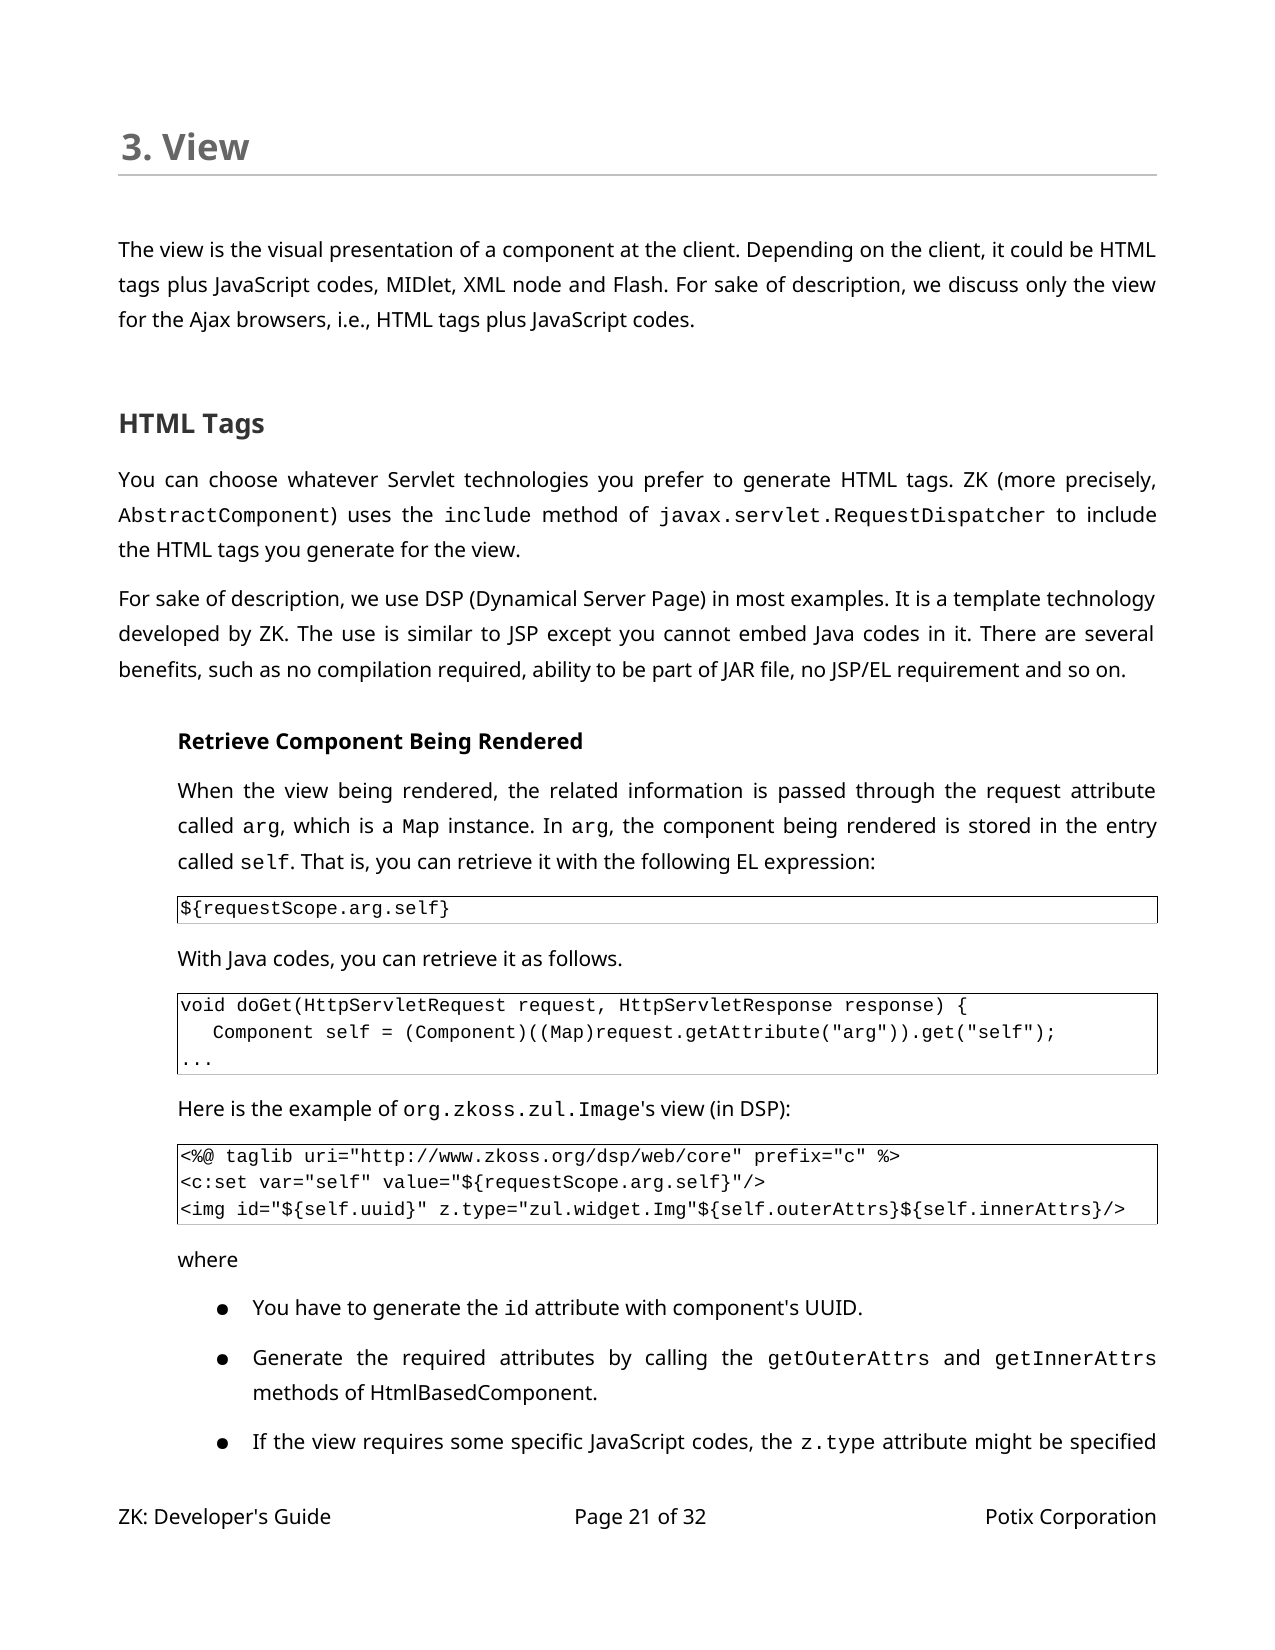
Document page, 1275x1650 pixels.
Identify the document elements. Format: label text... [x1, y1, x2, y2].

text ${requestScope.arg.self} [178, 897, 1157, 923]
list You have to generate the id attribute with component's UUID. [215, 1293, 1157, 1322]
text <%@ taglib uri="http://www.zkoss.org/dsp/web/core" prefix="c" %> <c:set var="self" value="${requestScope.arg.self}"/> <img id="${self.uuid}" z.type="zul.widget.Img"${self.outerAttrs}${self.innerAttrs}/> [178, 1145, 1157, 1224]
text Component self = (Component)((Map)request.getAttribute("arg")).get("self"); ... [178, 1020, 1157, 1074]
text void doGet(HttpServletRequest request, HttpServletResponse response) { [178, 994, 1157, 1017]
text You can choose whatever Servlet technologies you prefer to generate HTML tags. ZK (more precisely, AbstractComponent) uses the include method of javax.servlet.RequestDispatcher to include the HTML tags you generate for the view. [118, 465, 1157, 564]
text The view is the visual presentation of a component at the client. Depending on the client, it could be HTML tags plus JavaScript codes, MIDlet, XML node and Flash. For sake of description, we discuss only the view for the Ajax browsers, i.e., HTML tags plus JavaScript codes. [118, 235, 1157, 333]
text With Java codes, you can retrieve it as follows. [177, 944, 1157, 972]
subtitle HTML Tags [118, 404, 1157, 441]
list If the view requires some specific JavaScript codes, the z.type attribute might be specified [215, 1427, 1157, 1456]
text Here is the example of org.zkoss.zul.Image's view (in DSP): [177, 1094, 1157, 1123]
text where [177, 1245, 1157, 1273]
list Generate the required attributes by calling the getOuterAttrs and getInnerAttrs methods of HtmlBasedComponent. [215, 1343, 1157, 1406]
subtitle Retrieve Component Being Rendered [177, 726, 1157, 756]
subtitle 3. View [118, 118, 1157, 174]
text When the view being rendered, the related information is passed through the request attribute called arg, which is a Map instance. In arg, the component being rendered is stored in the entry called self. That is, you can retrieve it with the following EL expression: [177, 776, 1157, 875]
text For sake of description, we use DSP (Dynamical Server Page) in most examples. It is a template technology developed by ZK. The use is similar to JSP except you cannot embed Java codes in it. There are several benefits, such as no compilation required, ability to be part of JAR file, no JSP/EL requirement and so on. [118, 584, 1157, 683]
